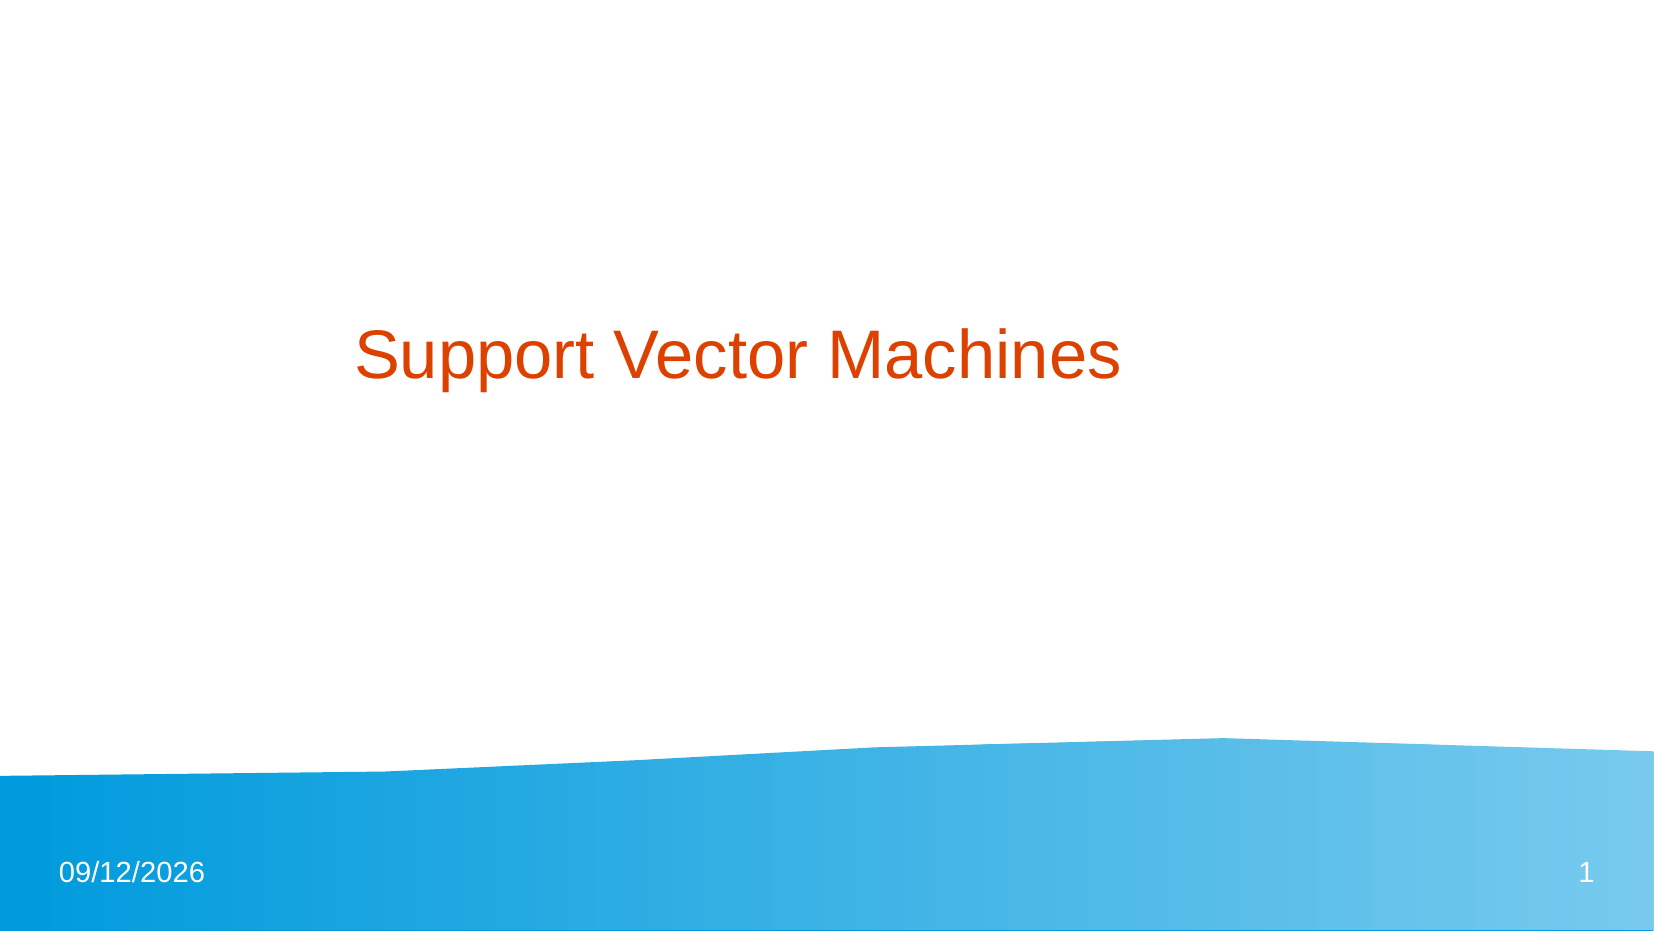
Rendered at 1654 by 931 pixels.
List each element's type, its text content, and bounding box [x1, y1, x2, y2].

title Support Vector Machines [0, 265, 1477, 443]
